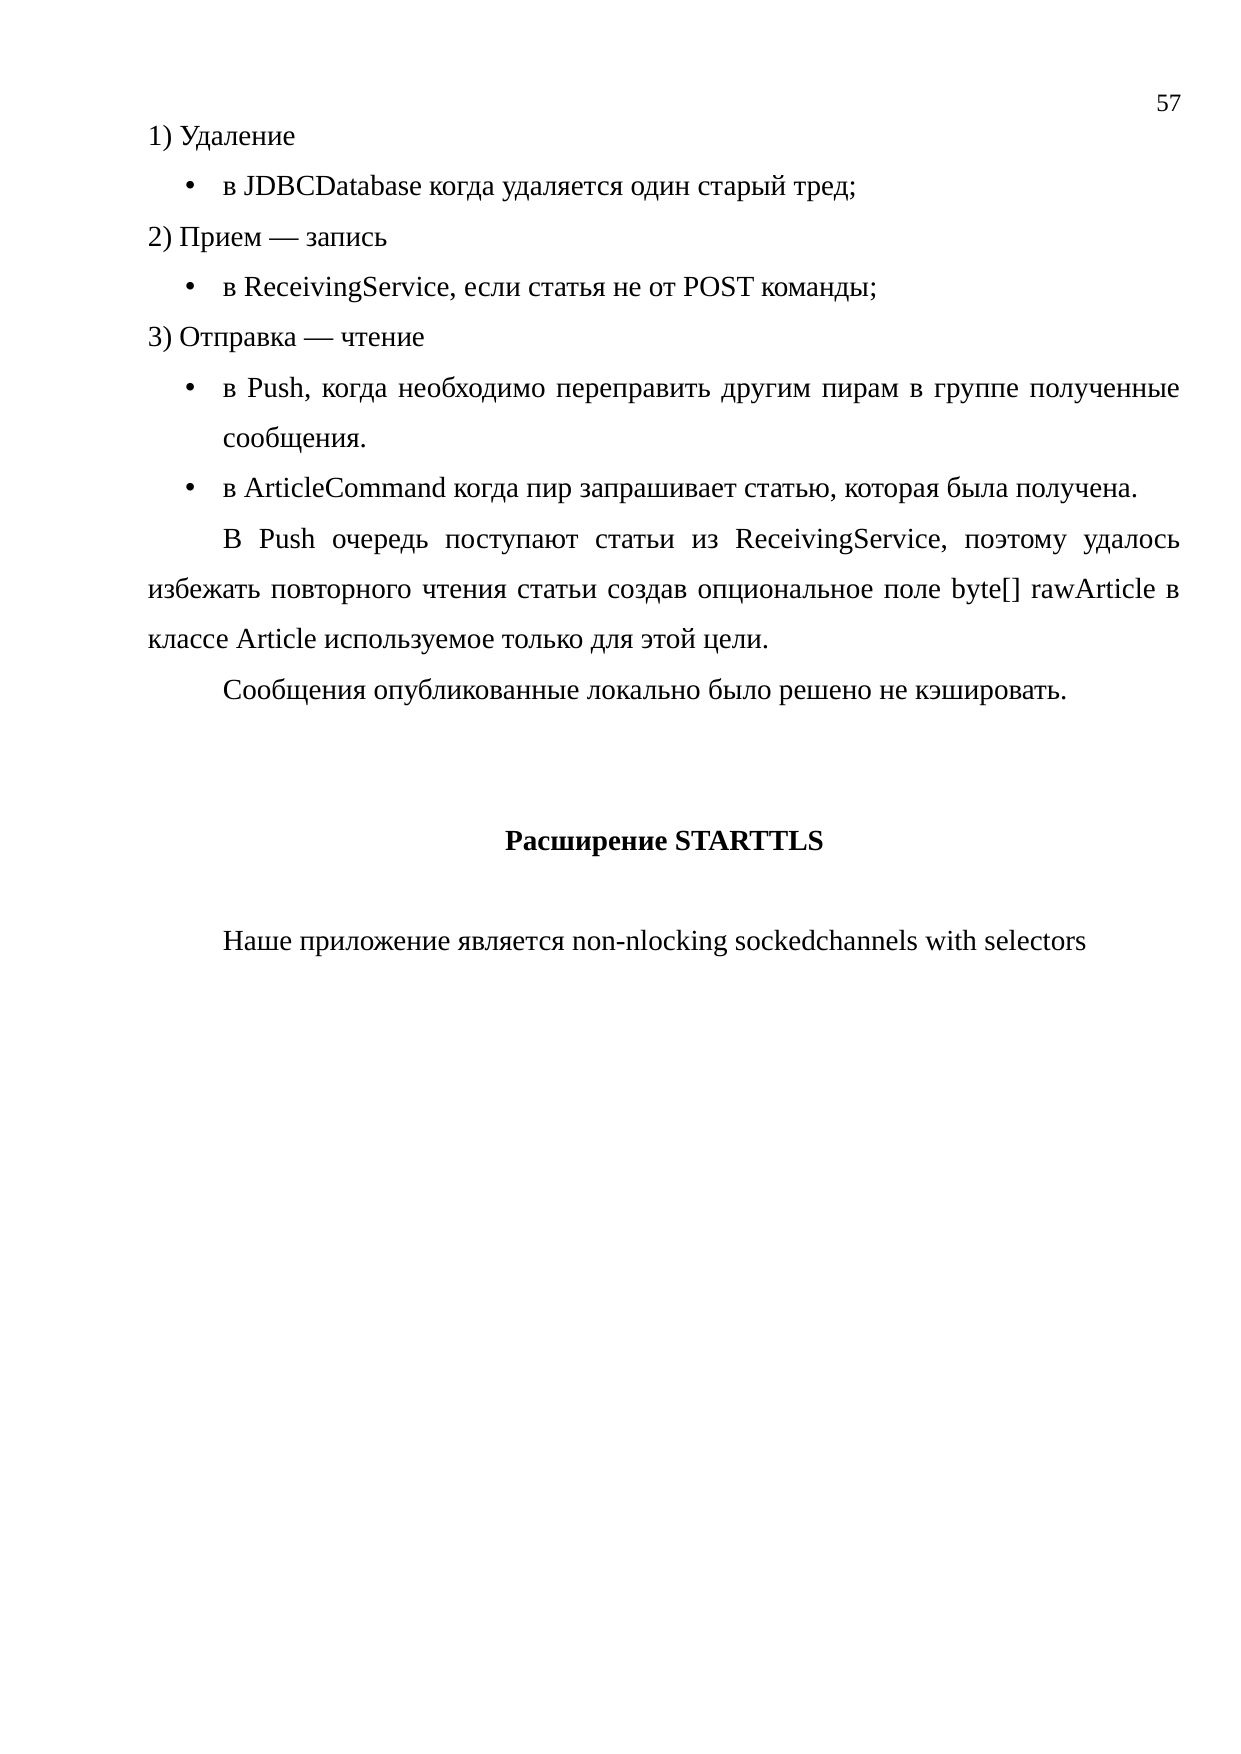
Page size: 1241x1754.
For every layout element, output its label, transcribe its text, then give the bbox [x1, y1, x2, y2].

text 2) Прием — запись [148, 219, 1181, 252]
list в Push, когда необходимо переправить другим пирам в группе полученные сообщения. [185, 370, 1181, 454]
list в ReceivingService, если статья не от POST команды; [185, 269, 1181, 303]
text Наше приложение является non-nlocking sockedchannels with selectors [148, 923, 1181, 957]
text В Push очередь поступают статьи из ReceivingService, поэтому удалось избежать повторного чтения статьи создав опциональное поле byte[] rawArticle в классе Article используемое только для этой цели. [148, 521, 1181, 655]
text 3) Отправка — чтение [148, 319, 1181, 353]
list в ArticleCommand когда пир запрашивает статью, которая была получена. [185, 471, 1181, 504]
list в JDBCDatabase когда удаляется один старый тред; [185, 168, 1181, 202]
text 1) Удаление [148, 118, 1181, 152]
text Сообщения опубликованные локально было решено не кэшировать. [148, 672, 1181, 705]
text Расширение STARTTLS [148, 823, 1181, 856]
